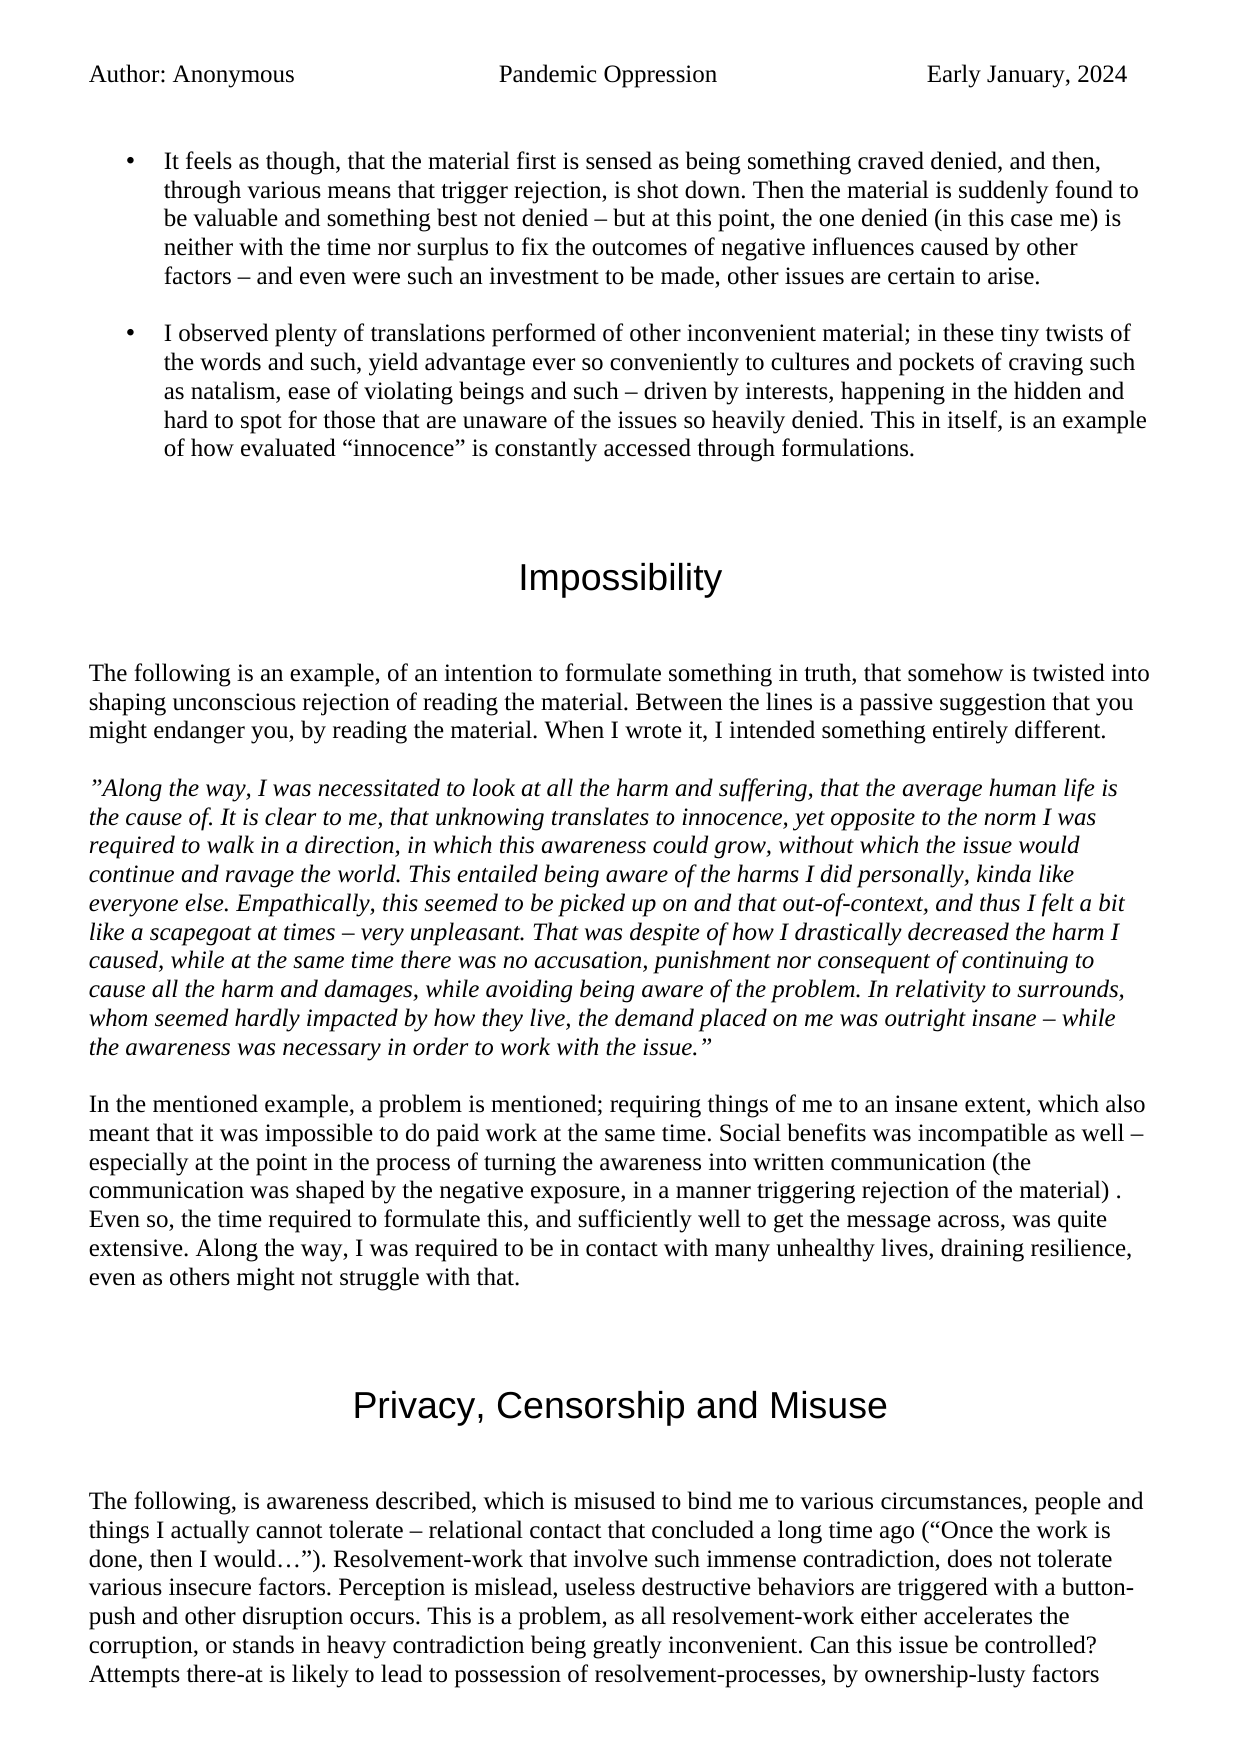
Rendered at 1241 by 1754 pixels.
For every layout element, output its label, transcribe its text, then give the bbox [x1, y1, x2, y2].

subtitle Privacy, Censorship and Misuse [88, 1383, 1152, 1426]
text ”Along the way, I was necessitated to look at all the harm and suffering, that the average human life is the cause of. It is clear to me, that unknowing translates to innocence, yet opposite to the norm I was required to walk in a direction, in which this awareness could grow, without which the issue would continue and ravage the world. This entailed being aware of the harms I did personally, kinda like everyone else. Empathically, this seemed to be picked up on and that out-of-context, and thus I felt a bit like a scapegoat at times – very unpleasant. That was despite of how I drastically decreased the harm I caused, while at the same time there was no accusation, punishment nor consequent of continuing to cause all the harm and damages, while avoiding being aware of the problem. In relativity to surrounds, whom seemed hardly impacted by how they live, the demand placed on me was outright insane – while the awareness was necessary in order to work with the issue.” [88, 773, 1152, 1061]
text In the mentioned example, a problem is mentioned; requiring things of me to an insane extent, which also meant that it was impossible to do paid work at the same time. Social benefits was incompatible as well – especially at the point in the process of turning the awareness into written communication (the communication was shaped by the negative exposure, in a manner triggering rejection of the material) . Even so, the time required to formulate this, and sufficiently well to get the message across, was quite extensive. Along the way, I was required to be in contact with many unhealthy lives, draining resilience, even as others might not struggle with that. [88, 1089, 1152, 1291]
text The following is an example, of an intention to formulate something in truth, that somehow is twisted into shaping unconscious rejection of reading the material. Between the lines is a passive suggestion that you might endanger you, by reading the material. When I wrote it, I intended something entirely different. [88, 658, 1152, 744]
subtitle Impossibility [88, 555, 1152, 598]
list It feels as though, that the material first is sensed as being something craved denied, and then, through various means that trigger rejection, is shot down. Then the material is suddenly found to be valuable and something best not denied – but at this point, the one denied (in this case me) is neither with the time nor surplus to fix the outcomes of negative influences caused by other factors – and even were such an investment to be made, other issues are certain to arise. [126, 146, 1152, 318]
list I observed plenty of translations performed of other inconvenient material; in these tiny twists of the words and such, yield advantage ever so conveniently to cultures and pockets of craving such as natalism, ease of violating beings and such – driven by interests, happening in the hidden and hard to spot for those that are unaware of the issues so heavily denied. This in itself, is an example of how evaluated “innocence” is constantly accessed through formulations. [126, 318, 1152, 462]
text The following, is awareness described, which is misused to bind me to various circumstances, people and things I actually cannot tolerate – relational contact that concluded a long time ago (“Once the work is done, then I would…”). Resolvement-work that involve such immense contradiction, does not tolerate various insecure factors. Perception is mislead, useless destructive behaviors are triggered with a button-push and other disruption occurs. This is a problem, as all resolvement-work either accelerates the corruption, or stands in heavy contradiction being greatly inconvenient. Can this issue be controlled? Attempts there-at is likely to lead to possession of resolvement-processes, by ownership-lusty factors [88, 1486, 1152, 1687]
